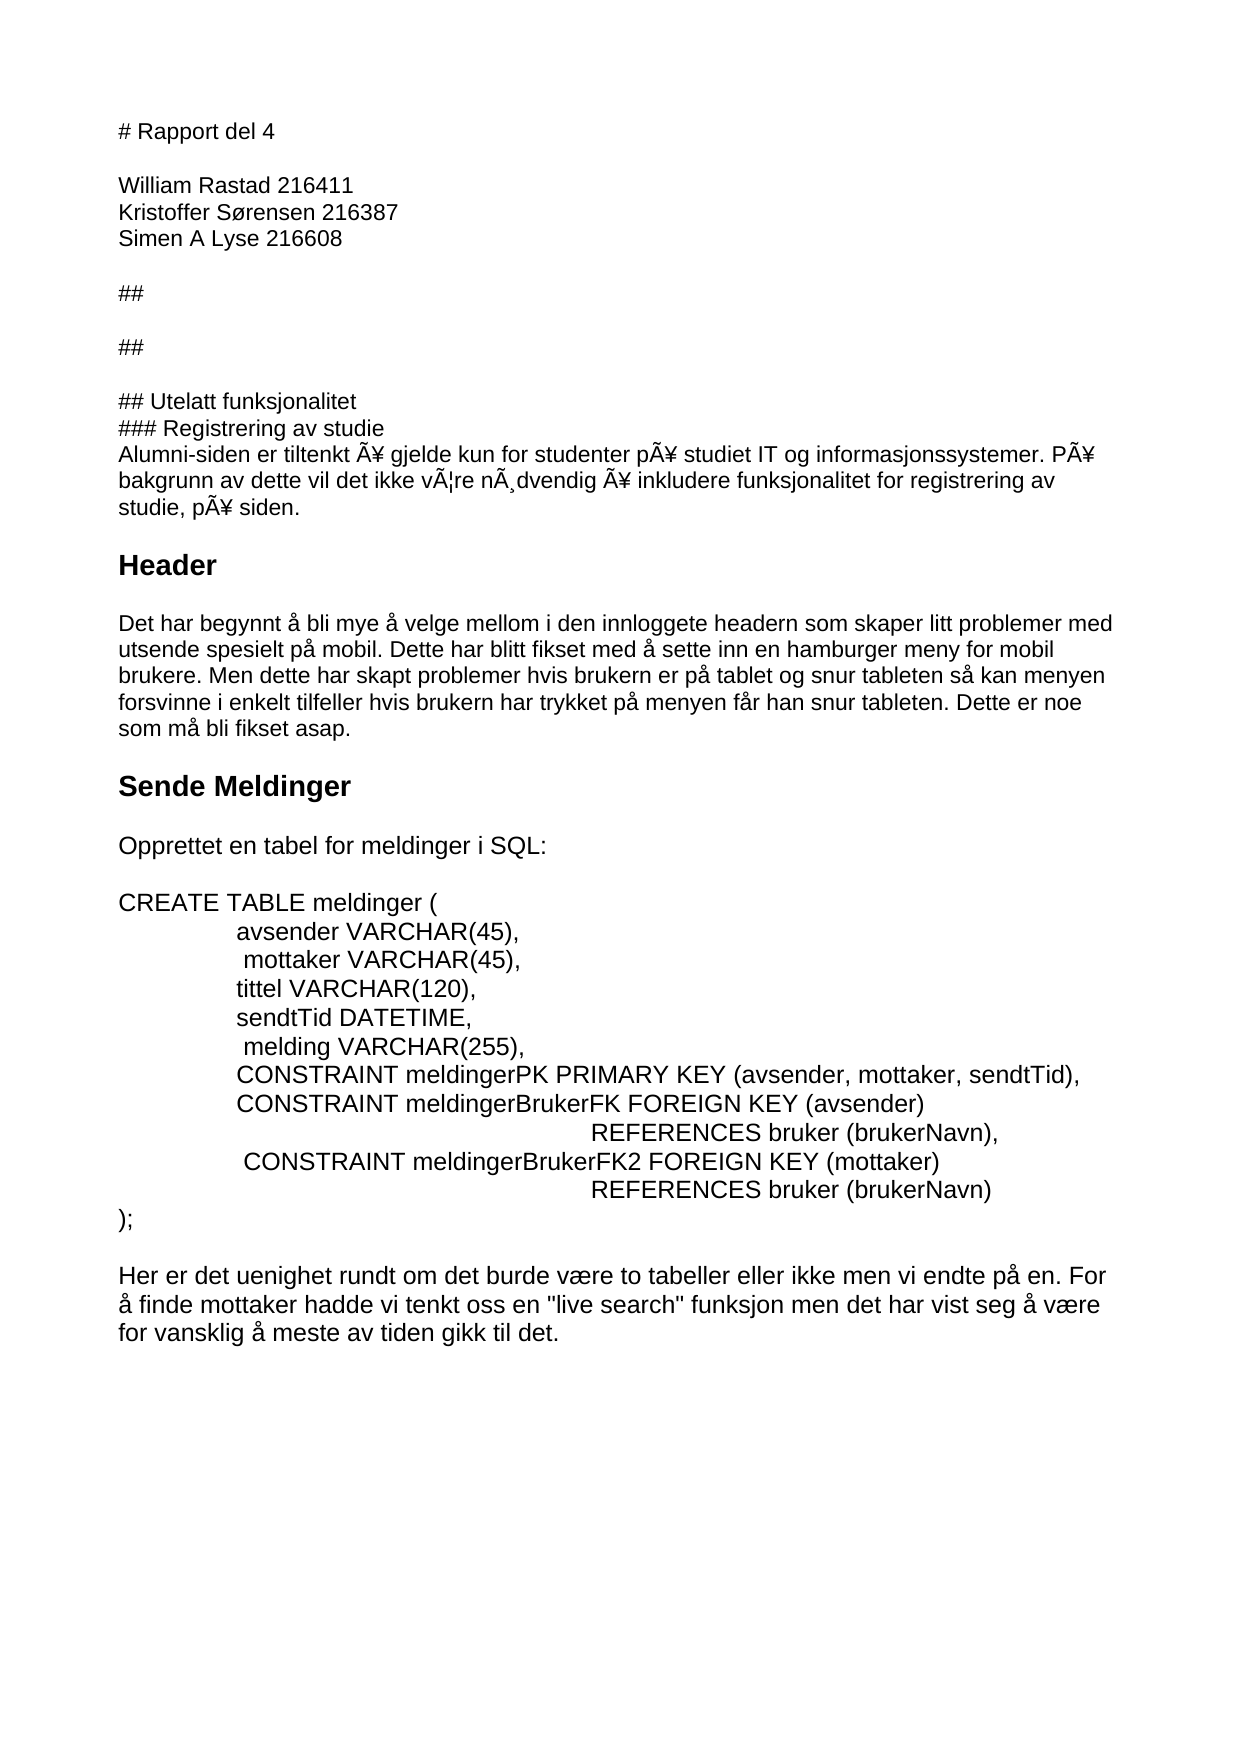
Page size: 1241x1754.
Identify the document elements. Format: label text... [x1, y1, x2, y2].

text Header [118, 548, 1122, 582]
text Simen A Lyse 216608 [118, 225, 1122, 252]
text ### Registrering av studie [118, 415, 1122, 441]
text William Rastad 216411 [118, 172, 1122, 199]
text sendtTid DATETIME, [118, 1003, 1122, 1032]
text ); [118, 1204, 1122, 1233]
text mottaker VARCHAR(45), [118, 945, 1122, 974]
text tittel VARCHAR(120), [118, 974, 1122, 1003]
text Sende Meldinger [118, 769, 1122, 803]
text CONSTRAINT meldingerPK PRIMARY KEY (avsender, mottaker, sendtTid), [118, 1060, 1122, 1089]
text ## [118, 334, 1122, 360]
text # Rapport del 4 [118, 118, 1122, 144]
text Alumni-siden er tiltenkt Ã¥ gjelde kun for studenter pÃ¥ studiet IT og informasjonssystemer. PÃ¥ bakgrunn av dette vil det ikke vÃ¦re nÃ¸dvendig Ã¥ inkludere funksjonalitet for registrering av studie, pÃ¥ siden. [118, 441, 1122, 520]
text Kristoffer Sørensen 216387 [118, 199, 1122, 225]
text avsender VARCHAR(45), [118, 917, 1122, 945]
text CONSTRAINT meldingerBrukerFK FOREIGN KEY (avsender) REFERENCES bruker (brukerNavn), [118, 1089, 1122, 1147]
text Det har begynnt å bli mye å velge mellom i den innloggete headern som skaper litt problemer med utsende spesielt på mobil. Dette har blitt fikset med å sette inn en hamburger meny for mobil brukere. Men dette har skapt problemer hvis brukern er på tablet og snur tableten så kan menyen forsvinne i enkelt tilfeller hvis brukern har trykket på menyen får han snur tableten. Dette er noe som må bli fikset asap. [118, 610, 1122, 741]
text Opprettet en tabel for meldinger i SQL: [118, 831, 1122, 860]
text CONSTRAINT meldingerBrukerFK2 FOREIGN KEY (mottaker) REFERENCES bruker (brukerNavn) [118, 1147, 1122, 1204]
text ## Utelatt funksjonalitet [118, 388, 1122, 415]
text Her er det uenighet rundt om det burde være to tabeller eller ikke men vi endte på en. For å finde mottaker hadde vi tenkt oss en "live search" funksjon men det har vist seg å være for vansklig å meste av tiden gikk til det. [118, 1261, 1122, 1347]
text ## [118, 279, 1122, 306]
text CREATE TABLE meldinger ( [118, 888, 1122, 917]
text melding VARCHAR(255), [118, 1032, 1122, 1060]
